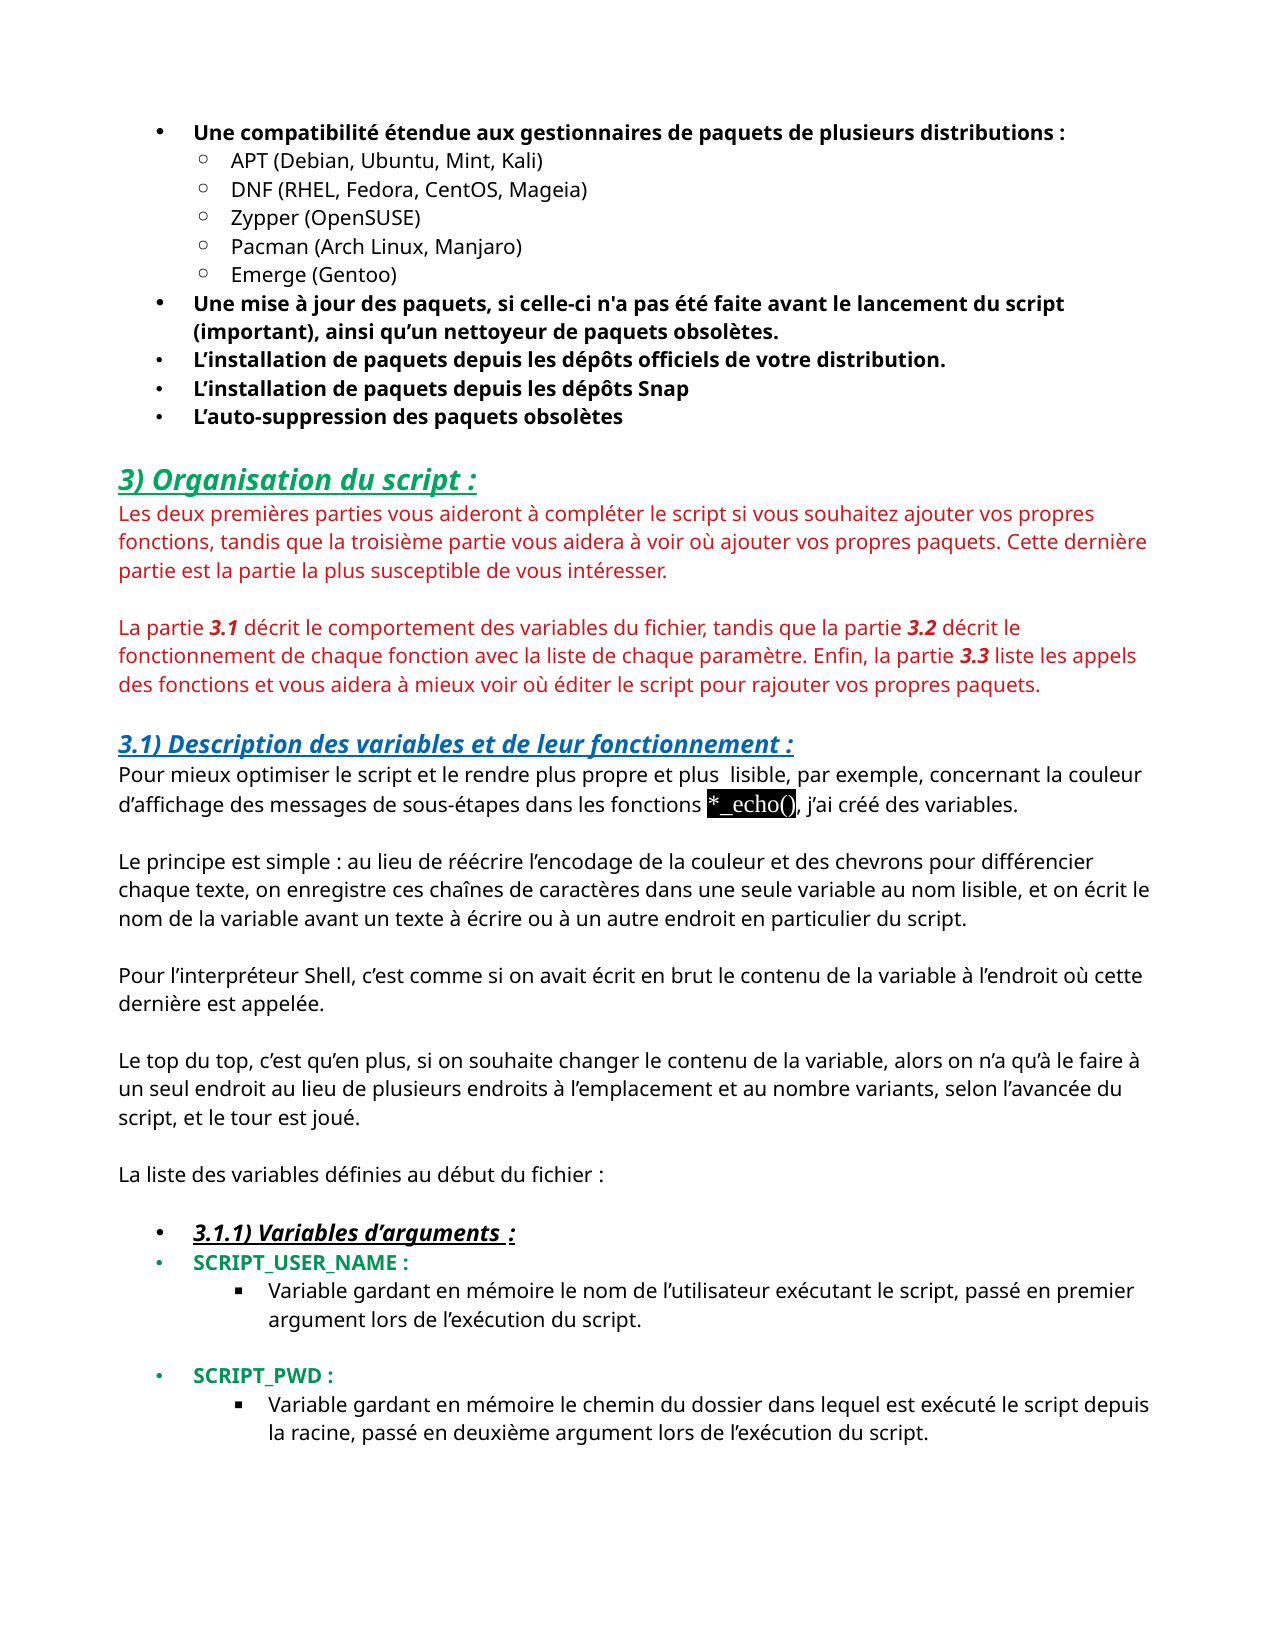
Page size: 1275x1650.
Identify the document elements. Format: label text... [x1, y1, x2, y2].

list Une mise à jour des paquets, si celle-ci n'a pas été faite avant le lancement du script (important), ainsi qu’un nettoyeur de paquets obsolètes. [156, 289, 1157, 346]
list SCRIPT_USER_NAME : [156, 1248, 1157, 1276]
list 3.1.1) Variables d’arguments : [156, 1217, 1157, 1248]
list Zypper (OpenSUSE) [193, 203, 1157, 232]
list L’installation de paquets depuis les dépôts officiels de votre distribution. [156, 346, 1157, 374]
list L’auto-suppression des paquets obsolètes [156, 402, 1157, 431]
text Les deux premières parties vous aideront à compléter le script si vous souhaitez ajouter vos propres fonctions, tandis que la troisième partie vous aidera à voir où ajouter vos propres paquets. Cette dernière partie est la partie la plus susceptible de vous intéresser. [118, 499, 1157, 584]
list Emerge (Gentoo) [193, 260, 1157, 289]
text Le principe est simple : au lieu de réécrire l’encodage de la couleur et des chevrons pour différencier chaque texte, on enregistre ces chaînes de caractères dans une seule variable au nom lisible, et on écrit le nom de la variable avant un texte à écrire ou à un autre endroit en particulier du script. [118, 847, 1157, 932]
text La liste des variables définies au début du fichier : [118, 1160, 1157, 1188]
text Le top du top, c’est qu’en plus, si on souhaite changer le contenu de la variable, alors on n’a qu’à le faire à un seul endroit au lieu de plusieurs endroits à l’emplacement et au nombre variants, selon l’avancée du script, et le tour est joué. [118, 1046, 1157, 1131]
text 3.1) Description des variables et de leur fonctionnement : [118, 727, 1157, 761]
list DNF (RHEL, Fedora, CentOS, Mageia) [193, 175, 1157, 203]
text 3) Organisation du script : [118, 459, 1157, 499]
list Variable gardant en mémoire le nom de l’utilisateur exécutant le script, passé en premier argument lors de l’exécution du script. [231, 1276, 1157, 1333]
list L’installation de paquets depuis les dépôts Snap [156, 374, 1157, 402]
list APT (Debian, Ubuntu, Mint, Kali) [193, 147, 1157, 175]
list Pacman (Arch Linux, Manjaro) [193, 232, 1157, 260]
list SCRIPT_PWD : [156, 1362, 1157, 1390]
text Pour l’interpréteur Shell, c’est comme si on avait écrit en brut le contenu de la variable à l’endroit où cette dernière est appelée. [118, 961, 1157, 1018]
text La partie 3.1 décrit le comportement des variables du fichier, tandis que la partie 3.2 décrit le fonctionnement de chaque fonction avec la liste de chaque paramètre. Enfin, la partie 3.3 liste les appels des fonctions et vous aidera à mieux voir où éditer le script pour rajouter vos propres paquets. [118, 613, 1157, 698]
list Variable gardant en mémoire le chemin du dossier dans lequel est exécuté le script depuis la racine, passé en deuxième argument lors de l’exécution du script. [231, 1390, 1157, 1447]
list Une compatibilité étendue aux gestionnaires de paquets de plusieurs distributions : [156, 118, 1157, 147]
text Pour mieux optimiser le script et le rendre plus propre et plus lisible, par exemple, concernant la couleur d’affichage des messages de sous-étapes dans les fonctions *_echo(), j’ai créé des variables. [118, 761, 1157, 818]
